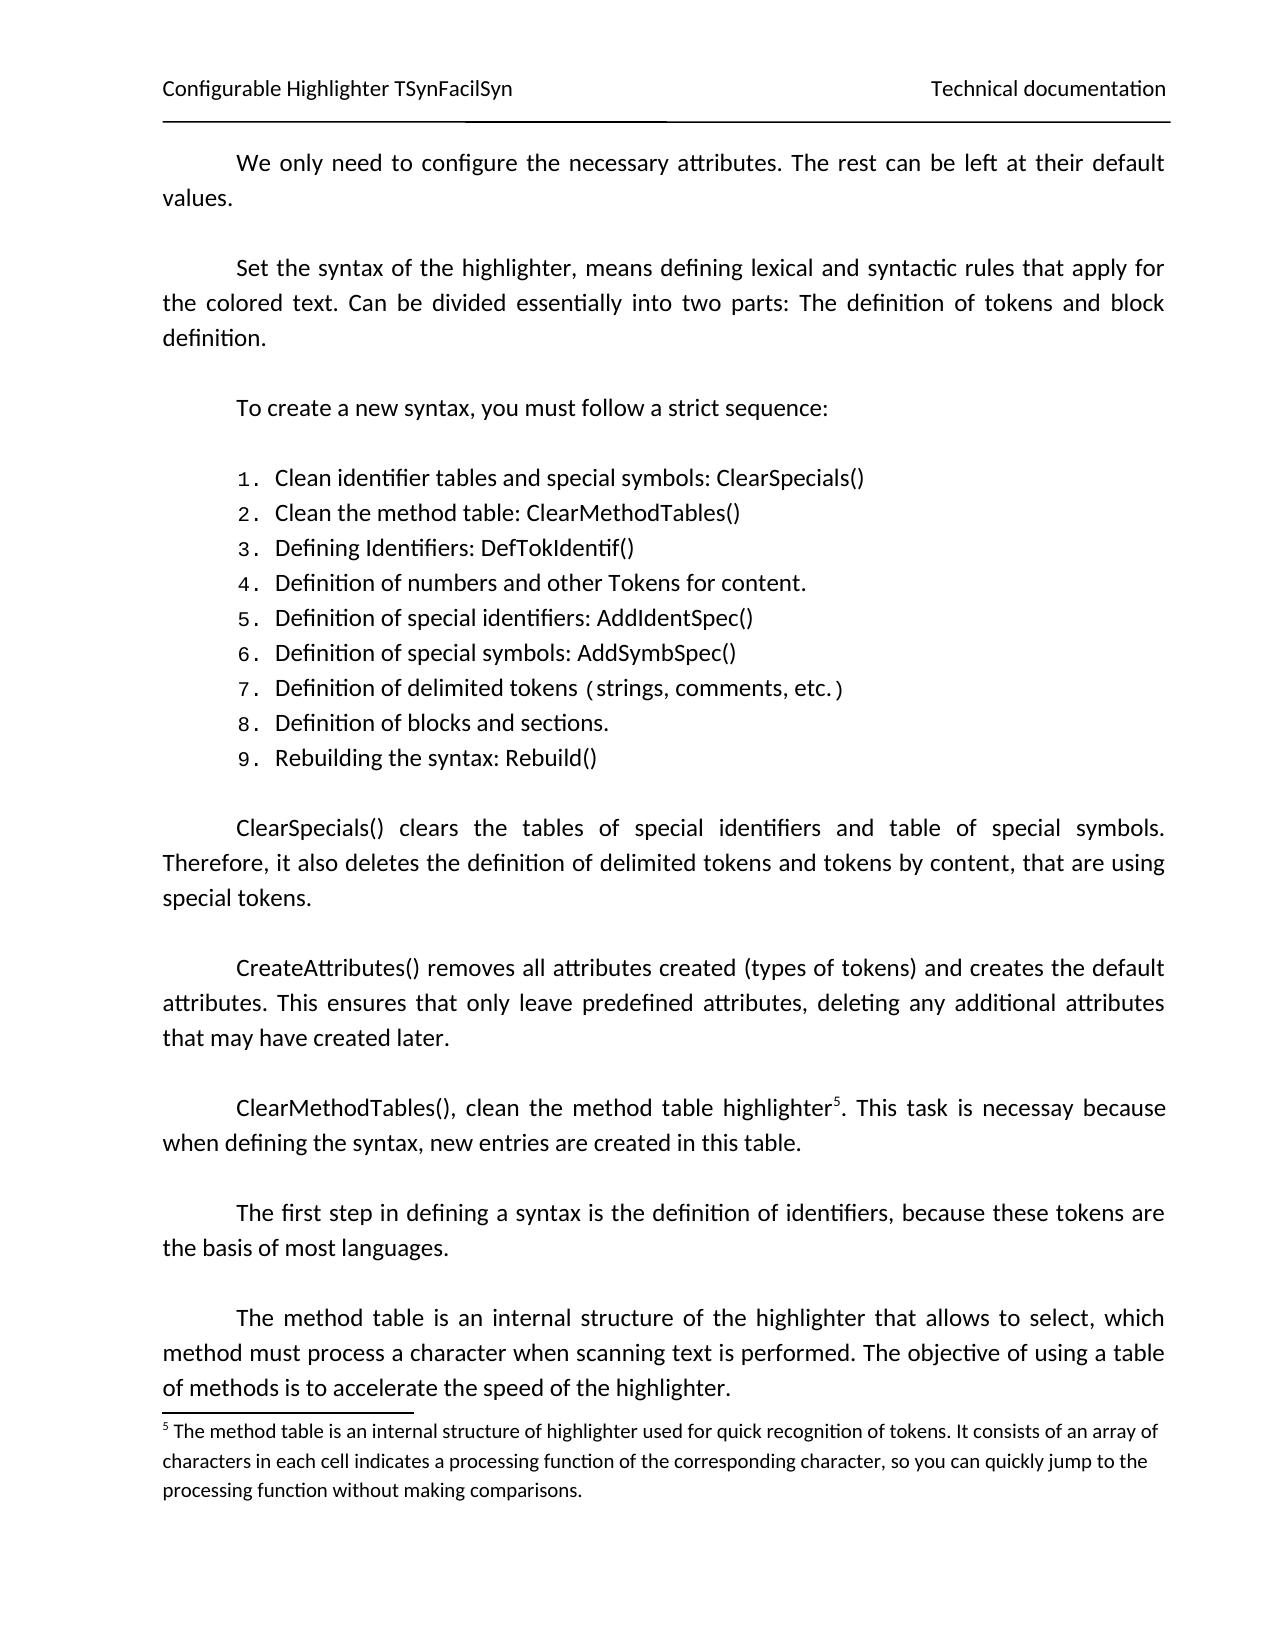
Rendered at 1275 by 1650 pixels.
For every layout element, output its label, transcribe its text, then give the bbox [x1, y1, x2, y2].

list Definition of numbers and other Tokens for content. [237, 568, 1167, 598]
list Clean identifier tables and special symbols: ClearSpecials() [237, 463, 1167, 493]
list Definition of delimited tokens (strings, comments, etc.) [237, 673, 1167, 703]
text Set the syntax of the highlighter, means defining lexical and syntactic rules that apply for the colored text. Can be divided essentially into two parts: The definition of tokens and block definition. [162, 253, 1167, 353]
text We only need to configure the necessary attributes. The rest can be left at their default values. [162, 148, 1167, 213]
list Clean the method table: ClearMethodTables() [237, 498, 1167, 528]
text CreateAttributes() removes all attributes created (types of tokens) and creates the default attributes. This ensures that only leave predefined attributes, deleting any additional attributes that may have created later. [162, 953, 1167, 1053]
text To create a new syntax, you must follow a strict sequence: [162, 393, 1167, 423]
list Definition of blocks and sections. [237, 708, 1167, 738]
list Defining Identifiers: DefTokIdentif() [237, 533, 1167, 563]
list Definition of special symbols: AddSymbSpec() [237, 638, 1167, 668]
text The method table is an internal structure of highlighter used for quick recognition of tokens. It consists of an array of characters in each cell indicates a processing function of the corresponding character, so you can quickly jump to the processing function without making comparisons. [162, 1419, 1167, 1502]
list Rebuilding the syntax: Rebuild() [237, 743, 1167, 773]
text ClearMethodTables(), clean the method table highlighter. This task is necessay because when defining the syntax, new entries are created in this table. [162, 1093, 1167, 1158]
list Definition of special identifiers: AddIdentSpec() [237, 603, 1167, 633]
text The first step in defining a syntax is the definition of identifiers, because these tokens are the basis of most languages. [162, 1198, 1167, 1263]
text ClearSpecials() clears the tables of special identifiers and table of special symbols. Therefore, it also deletes the definition of delimited tokens and tokens by content, that are using special tokens. [162, 813, 1167, 913]
text The method table is an internal structure of the highlighter that allows to select, which method must process a character when scanning text is performed. The objective of using a table of methods is to accelerate the speed of the highlighter. [162, 1303, 1167, 1403]
